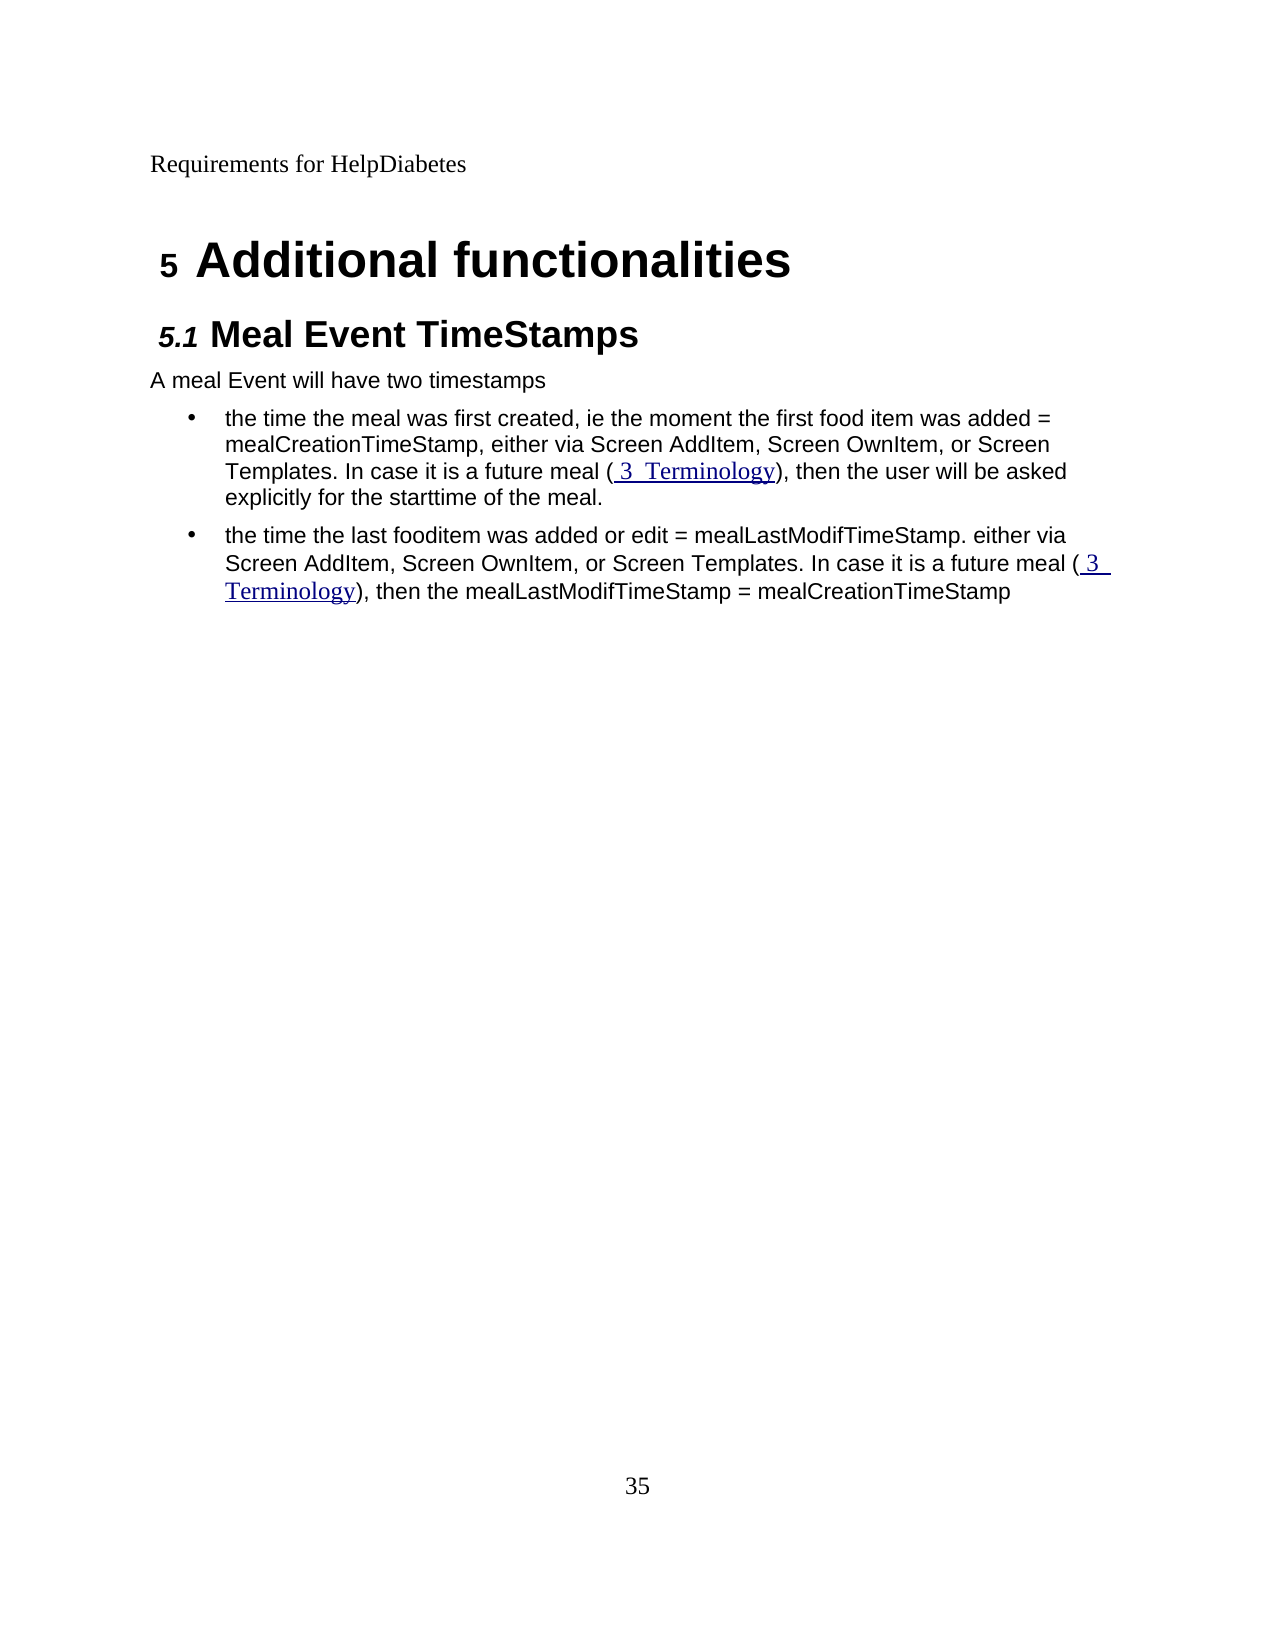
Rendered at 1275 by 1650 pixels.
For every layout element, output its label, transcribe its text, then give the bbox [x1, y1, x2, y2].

subtitle Meal Event TimeStamps [150, 313, 1125, 355]
list the time the last fooditem was added or edit = mealLastModifTimeStamp. either via Screen AddItem, Screen OwnItem, or Screen Templates. In case it is a future meal ( 3 Terminology), then the mealLastModifTimeStamp = mealCreationTimeStamp [187, 523, 1125, 605]
text A meal Event will have two timestamps [150, 367, 1125, 393]
list the time the meal was first created, ie the moment the first food item was added = mealCreationTimeStamp, either via Screen AddItem, Screen OwnItem, or Screen Templates. In case it is a future meal ( 3 Terminology), then the user will be asked explicitly for the starttime of the meal. [187, 406, 1125, 511]
subtitle Additional functionalities [150, 232, 1125, 288]
